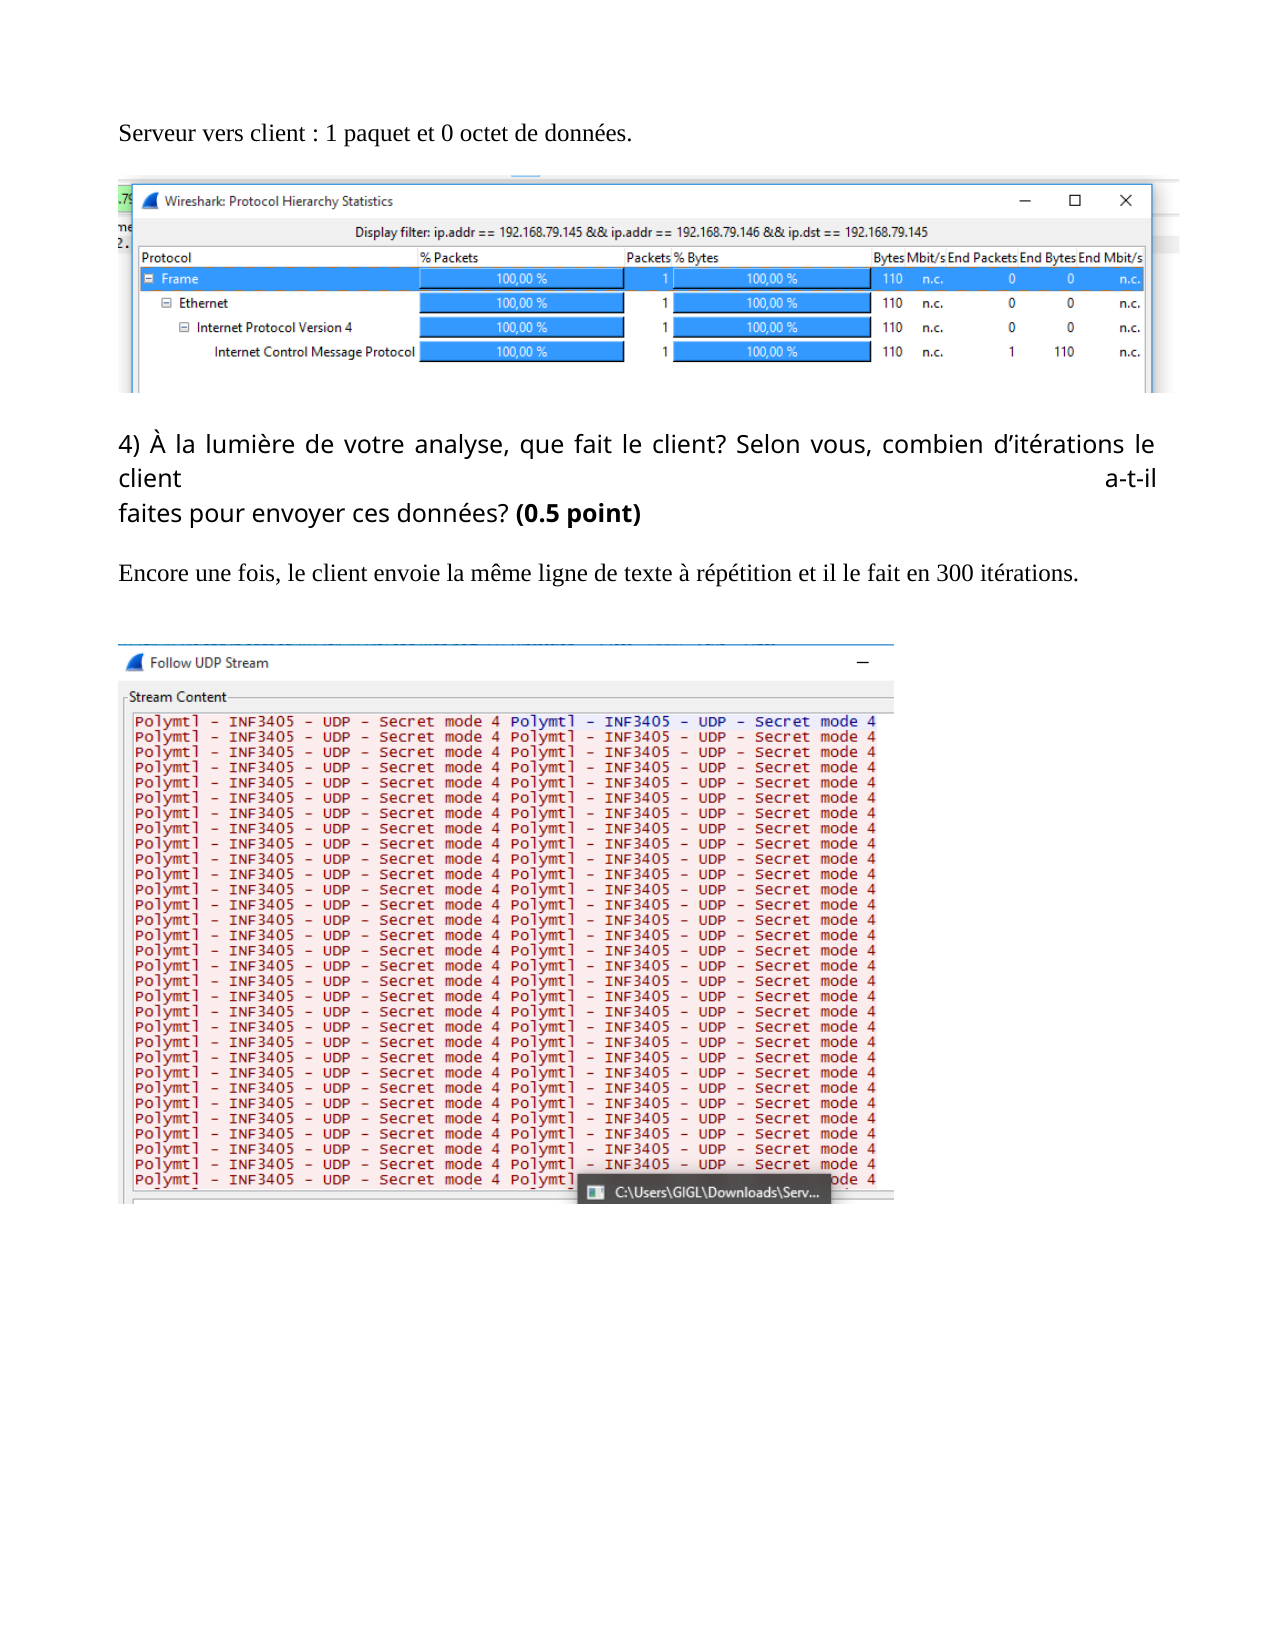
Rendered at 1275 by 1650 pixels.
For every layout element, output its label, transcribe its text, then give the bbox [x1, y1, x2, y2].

text Serveur vers client : 1 paquet et 0 octet de données. [118, 118, 1157, 147]
text 4) À la lumière de votre analyse, que fait le client? Selon vous, combien d’itérations le client a-t-il faites pour envoyer ces données? (0.5 point) [118, 393, 1157, 529]
text Encore une fois, le client envoie la même ligne de texte à répétition et il le fait en 300 itérations. [118, 558, 1157, 587]
